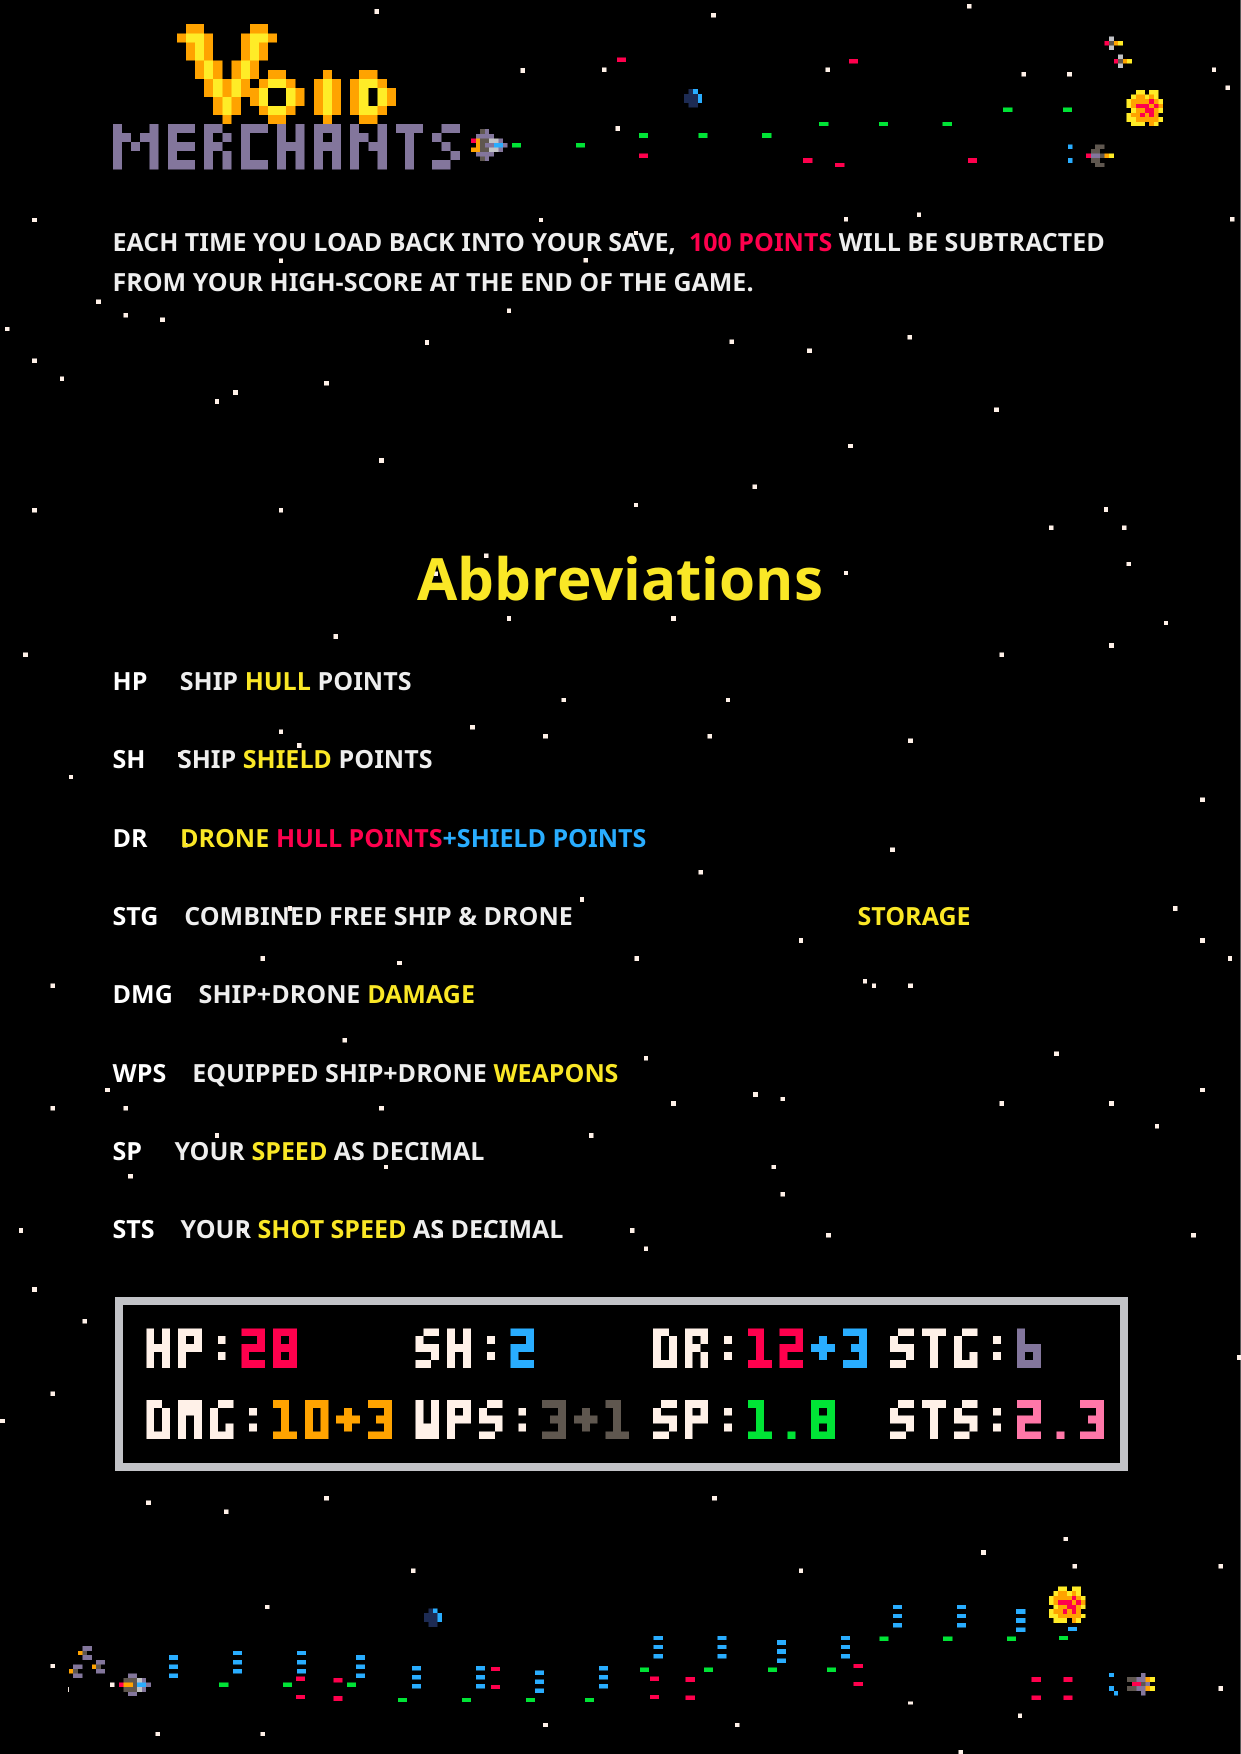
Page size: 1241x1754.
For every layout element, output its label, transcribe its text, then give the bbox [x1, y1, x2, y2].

text DR DRONE HULL POINTS+SHIELD POINTS [112, 821, 1128, 854]
text DMG SHIP+DRONE DAMAGE [112, 977, 1128, 1011]
text STG COMBINED FREE SHIP & DRONE STORAGE [112, 899, 1128, 933]
text STS YOUR SHOT SPEED AS DECIMAL [112, 1212, 1128, 1246]
text SP YOUR SPEED AS DECIMAL [112, 1134, 1128, 1168]
text HP SHIP HULL POINTS [112, 664, 1128, 698]
picture [0, 0, 1241, 1754]
text EACH TIME YOU LOAD BACK INTO YOUR SAVE, 100 POINTS WILL BE SUBTRACTED FROM YOUR HIGH-SCORE AT THE END OF THE GAME. [112, 225, 1128, 298]
text WPS EQUIPPED SHIP+DRONE WEAPONS [112, 1056, 1128, 1089]
title Abbreviations [112, 538, 1128, 617]
text SH SHIP SHIELD POINTS [112, 742, 1128, 776]
